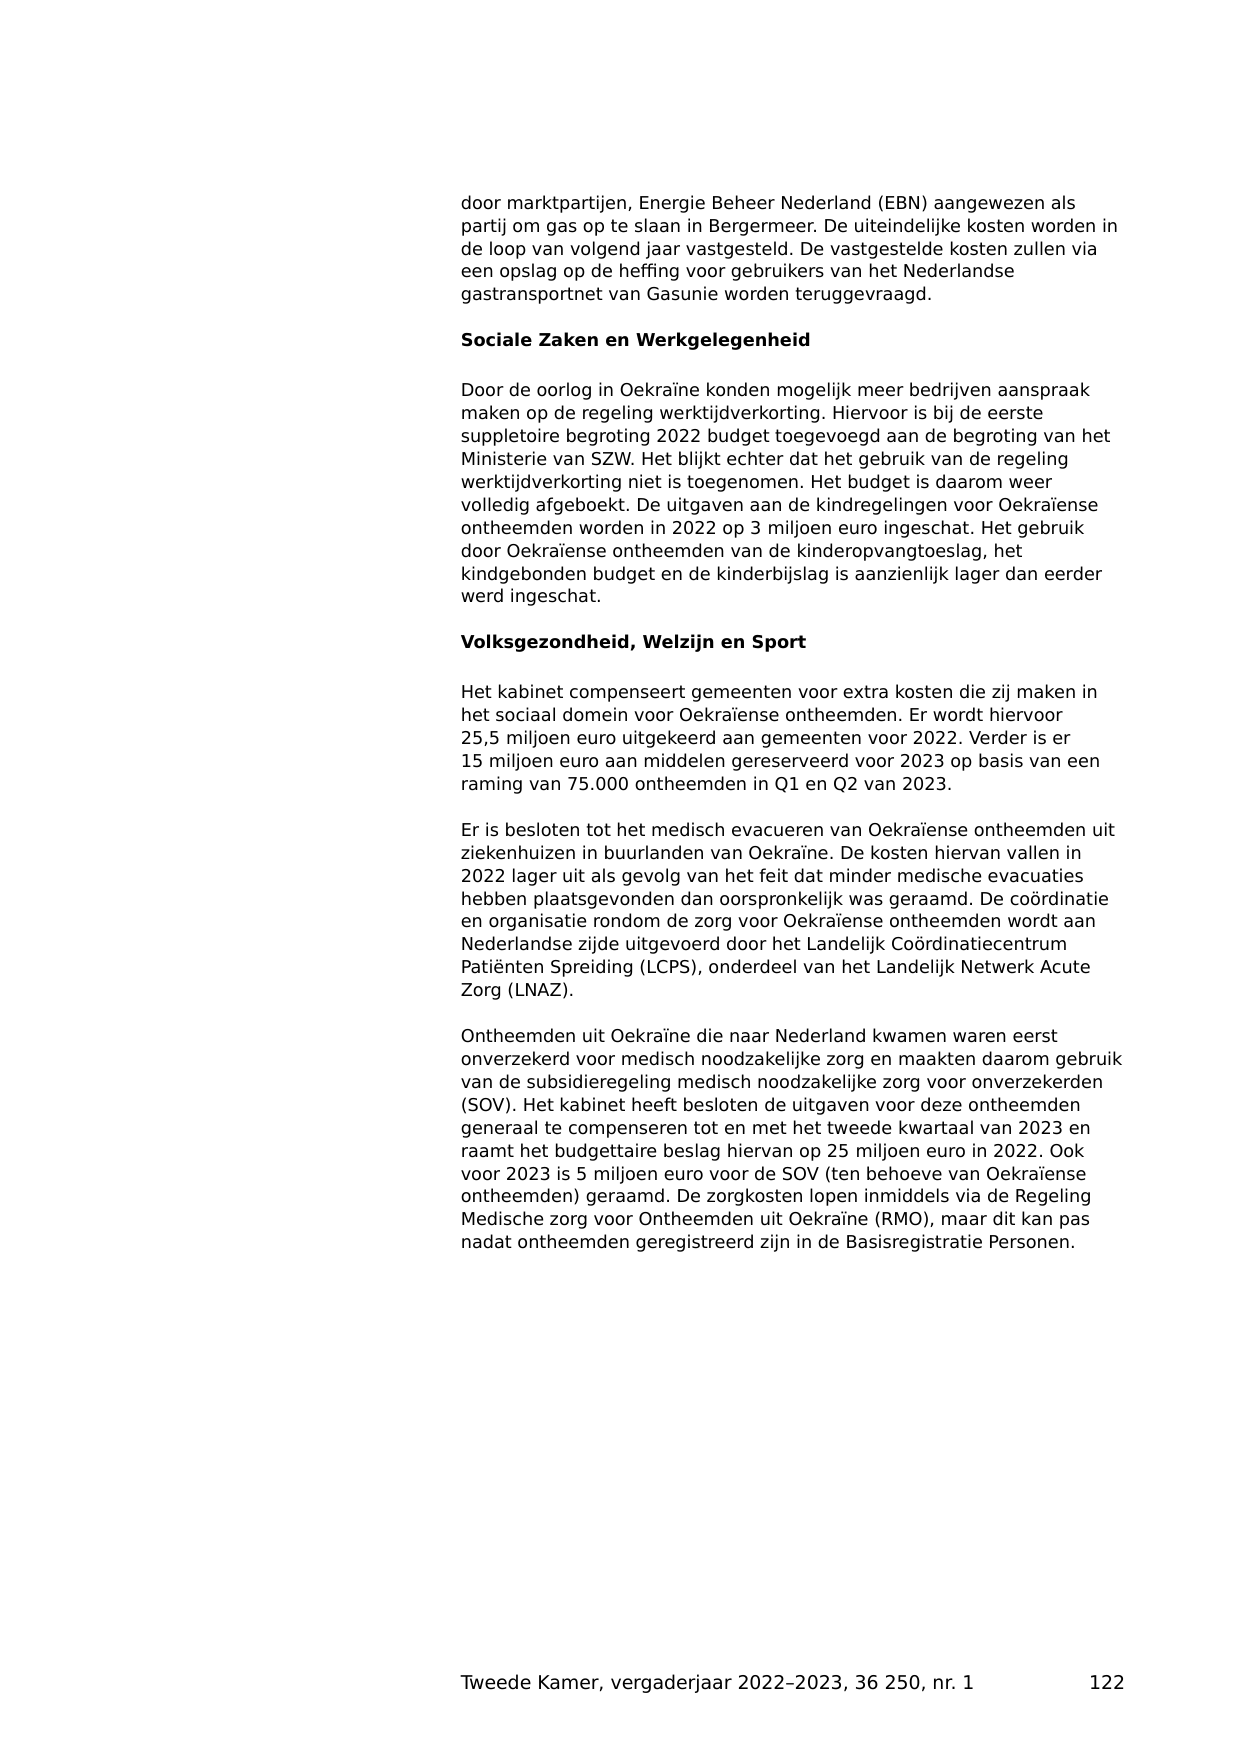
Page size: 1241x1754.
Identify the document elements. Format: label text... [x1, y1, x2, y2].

text Ontheemden uit Oekraïne die naar Nederland kwamen waren eerst onverzekerd voor medisch noodzakelijke zorg en maakten daarom gebruik van de subsidieregeling medisch noodzakelijke zorg voor onverzekerden (SOV). Het kabinet heeft besloten de uitgaven voor deze ontheemden generaal te compenseren tot en met het tweede kwartaal van 2023 en raamt het budgettaire beslag hiervan op 25 miljoen euro in 2022. Ook voor 2023 is 5 miljoen euro voor de SOV (ten behoeve van Oekraïense ontheemden) geraamd. De zorgkosten lopen inmiddels via de Regeling Medische zorg voor Ontheemden uit Oekraïne (RMO), maar dit kan pas nadat ontheemden geregistreerd zijn in de Basisregistratie Personen. [461, 1024, 1125, 1253]
text door marktpartijen, Energie Beheer Nederland (EBN) aangewezen als partij om gas op te slaan in Bergermeer. De uiteindelijke kosten worden in de loop van volgend jaar vastgesteld. De vastgestelde kosten zullen via een opslag op de heffing voor gebruikers van het Nederlandse gastransportnet van Gasunie worden teruggevraagd. [461, 191, 1125, 305]
text Door de oorlog in Oekraïne konden mogelijk meer bedrijven aanspraak maken op de regeling werktijdverkorting. Hiervoor is bij de eerste suppletoire begroting 2022 budget toegevoegd aan de begroting van het Ministerie van SZW. Het blijkt echter dat het gebruik van de regeling werktijdverkorting niet is toegenomen. Het budget is daarom weer volledig afgeboekt. De uitgaven aan de kindregelingen voor Oekraïense ontheemden worden in 2022 op 3 miljoen euro ingeschat. Het gebruik door Oekraïense ontheemden van de kinderopvangtoeslag, het kindgebonden budget en de kinderbijslag is aanzienlijk lager dan eerder werd ingeschat. [461, 378, 1125, 607]
text Volksgezondheid, Welzijn en Sport [461, 630, 1125, 653]
text Sociale Zaken en Werkgelegenheid [461, 328, 1125, 351]
text Het kabinet compenseert gemeenten voor extra kosten die zij maken in het sociaal domein voor Oekraïense ontheemden. Er wordt hiervoor 25,5 miljoen euro uitgekeerd aan gemeenten voor 2022. Verder is er 15 miljoen euro aan middelen gereserveerd voor 2023 op basis van een raming van 75.000 ontheemden in Q1 en Q2 van 2023. [461, 680, 1125, 795]
text Er is besloten tot het medisch evacueren van Oekraïense ontheemden uit ziekenhuizen in buurlanden van Oekraïne. De kosten hiervan vallen in 2022 lager uit als gevolg van het feit dat minder medische evacuaties hebben plaatsgevonden dan oorspronkelijk was geraamd. De coördinatie en organisatie rondom de zorg voor Oekraïense ontheemden wordt aan Nederlandse zijde uitgevoerd door het Landelijk Coördinatiecentrum Patiënten Spreiding (LCPS), onderdeel van het Landelijk Netwerk Acute Zorg (LNAZ). [461, 818, 1125, 1001]
